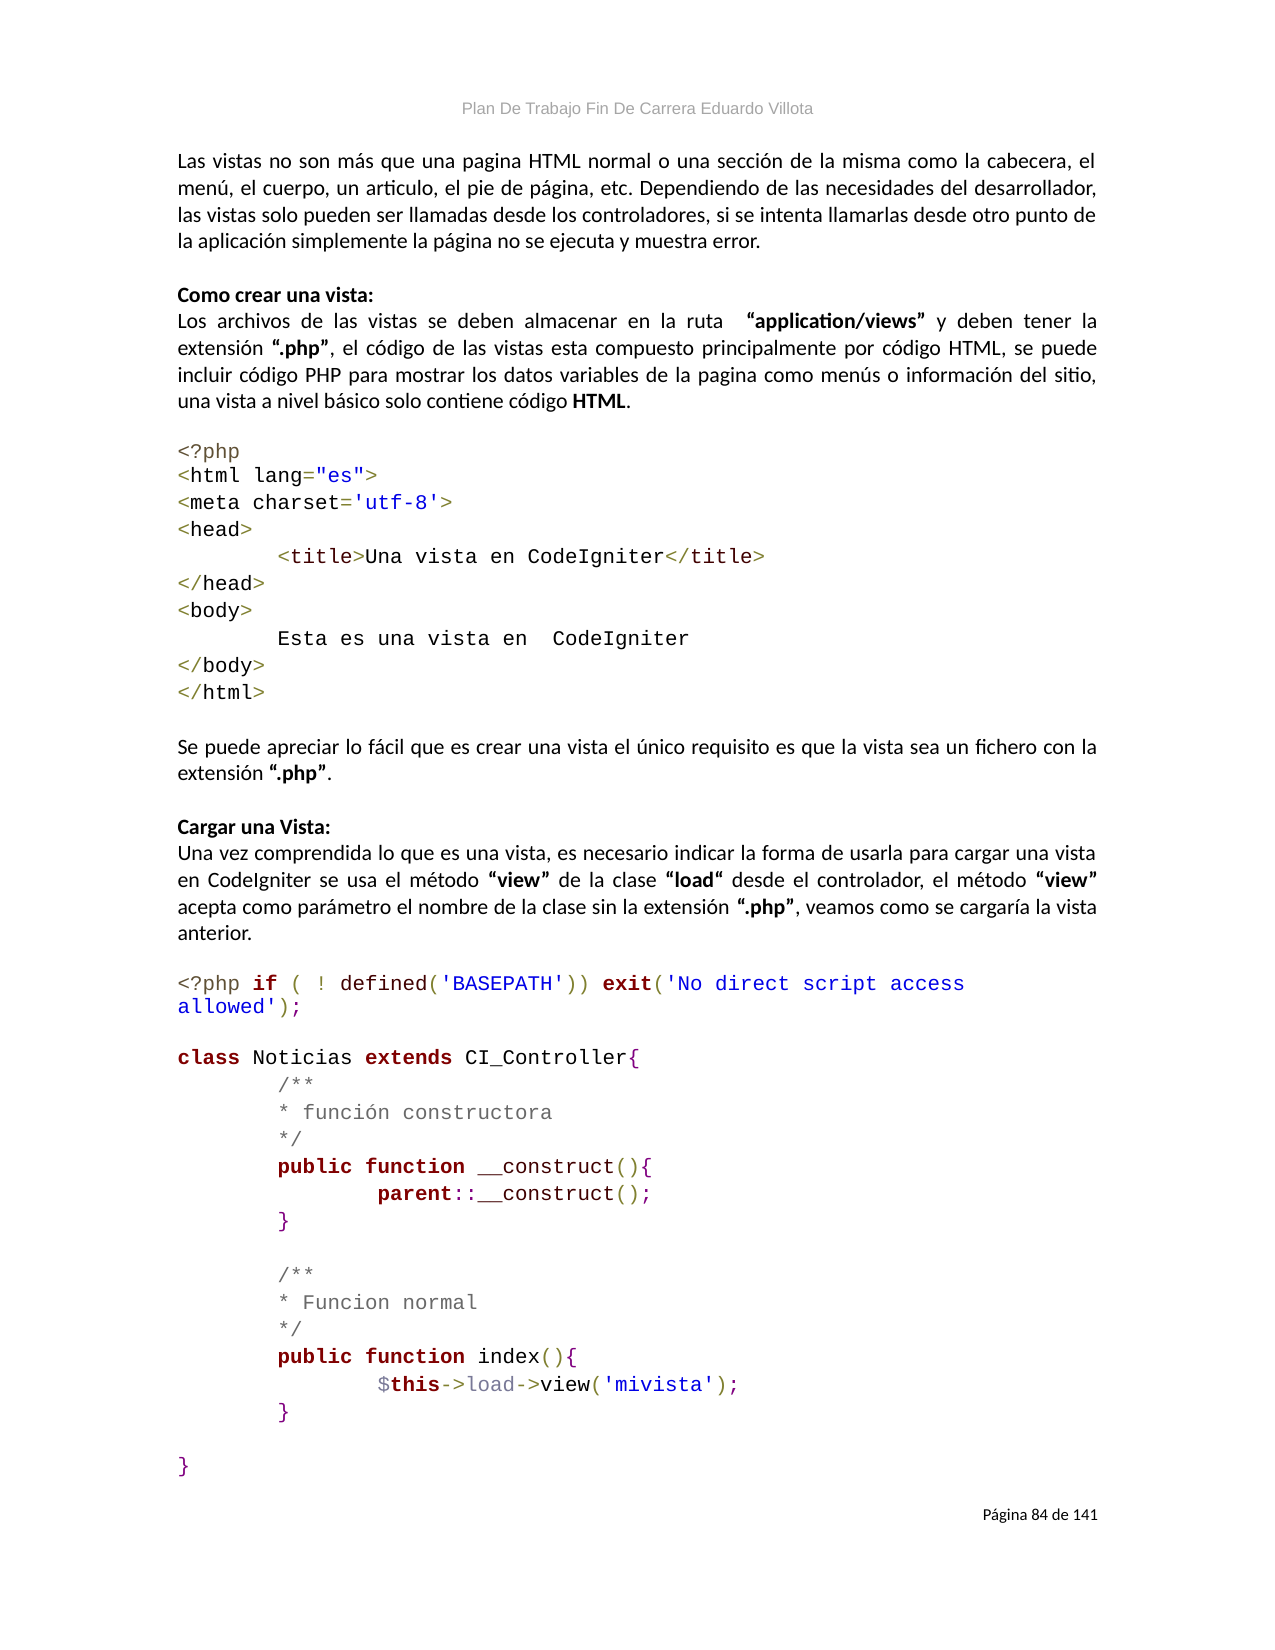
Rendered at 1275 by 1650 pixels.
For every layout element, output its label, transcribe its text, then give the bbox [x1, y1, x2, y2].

text </head> [177, 573, 1098, 597]
text Los archivos de las vistas se deben almacenar en la ruta “application/views” y deben tener la extensión “.php”, el código de las vistas esta compuesto principalmente por código HTML, se puede incluir código PHP para mostrar los datos variables de la pagina como menús o información del sitio, una vista a nivel básico solo contiene código HTML. [177, 308, 1098, 414]
text <?php [177, 441, 1098, 464]
text * función constructora [177, 1102, 1098, 1125]
text <title>Una vista en CodeIgniter</title> [177, 546, 1098, 570]
text Cargar una Vista: [177, 813, 1098, 839]
text /** [177, 1074, 1098, 1098]
text public function __construct(){ [177, 1156, 1098, 1180]
text */ [177, 1129, 1098, 1153]
text class Noticias extends CI_Controller{ [177, 1047, 1098, 1071]
text */ [177, 1319, 1098, 1343]
text } [177, 1401, 1098, 1424]
text $this->load->view('mivista'); [177, 1374, 1098, 1397]
text * Funcion normal [177, 1292, 1098, 1316]
text Las vistas no son más que una pagina HTML normal o una sección de la misma como la cabecera, el menú, el cuerpo, un articulo, el pie de página, etc. Dependiendo de las necesidades del desarrollador, las vistas solo pueden ser llamadas desde los controladores, si se intenta llamarlas desde otro punto de la aplicación simplemente la página no se ejecuta y muestra error. [177, 148, 1098, 254]
text <?php if ( ! defined('BASEPATH')) exit('No direct script access allowed'); [177, 973, 1098, 1020]
text </body> [177, 655, 1098, 678]
text <meta charset='utf-8'> [177, 492, 1098, 515]
text Una vez comprendida lo que es una vista, es necesario indicar la forma de usarla para cargar una vista en CodeIgniter se usa el método “view” de la clase “load“ desde el controlador, el método “view” acepta como parámetro el nombre de la clase sin la extensión “.php”, veamos como se cargaría la vista anterior. [177, 839, 1098, 946]
text <html lang="es"> [177, 464, 1098, 488]
text <head> [177, 519, 1098, 543]
text Esta es una vista en CodeIgniter [177, 628, 1098, 651]
text } [177, 1455, 1098, 1479]
text public function index(){ [177, 1346, 1098, 1370]
text parent::__construct(); [177, 1183, 1098, 1207]
text Se puede apreciar lo fácil que es crear una vista el único requisito es que la vista sea un fichero con la extensión “.php”. [177, 733, 1098, 786]
text /** [177, 1265, 1098, 1288]
text Como crear una vista: [177, 281, 1098, 308]
text </html> [177, 682, 1098, 706]
text <body> [177, 601, 1098, 624]
text } [177, 1211, 1098, 1234]
